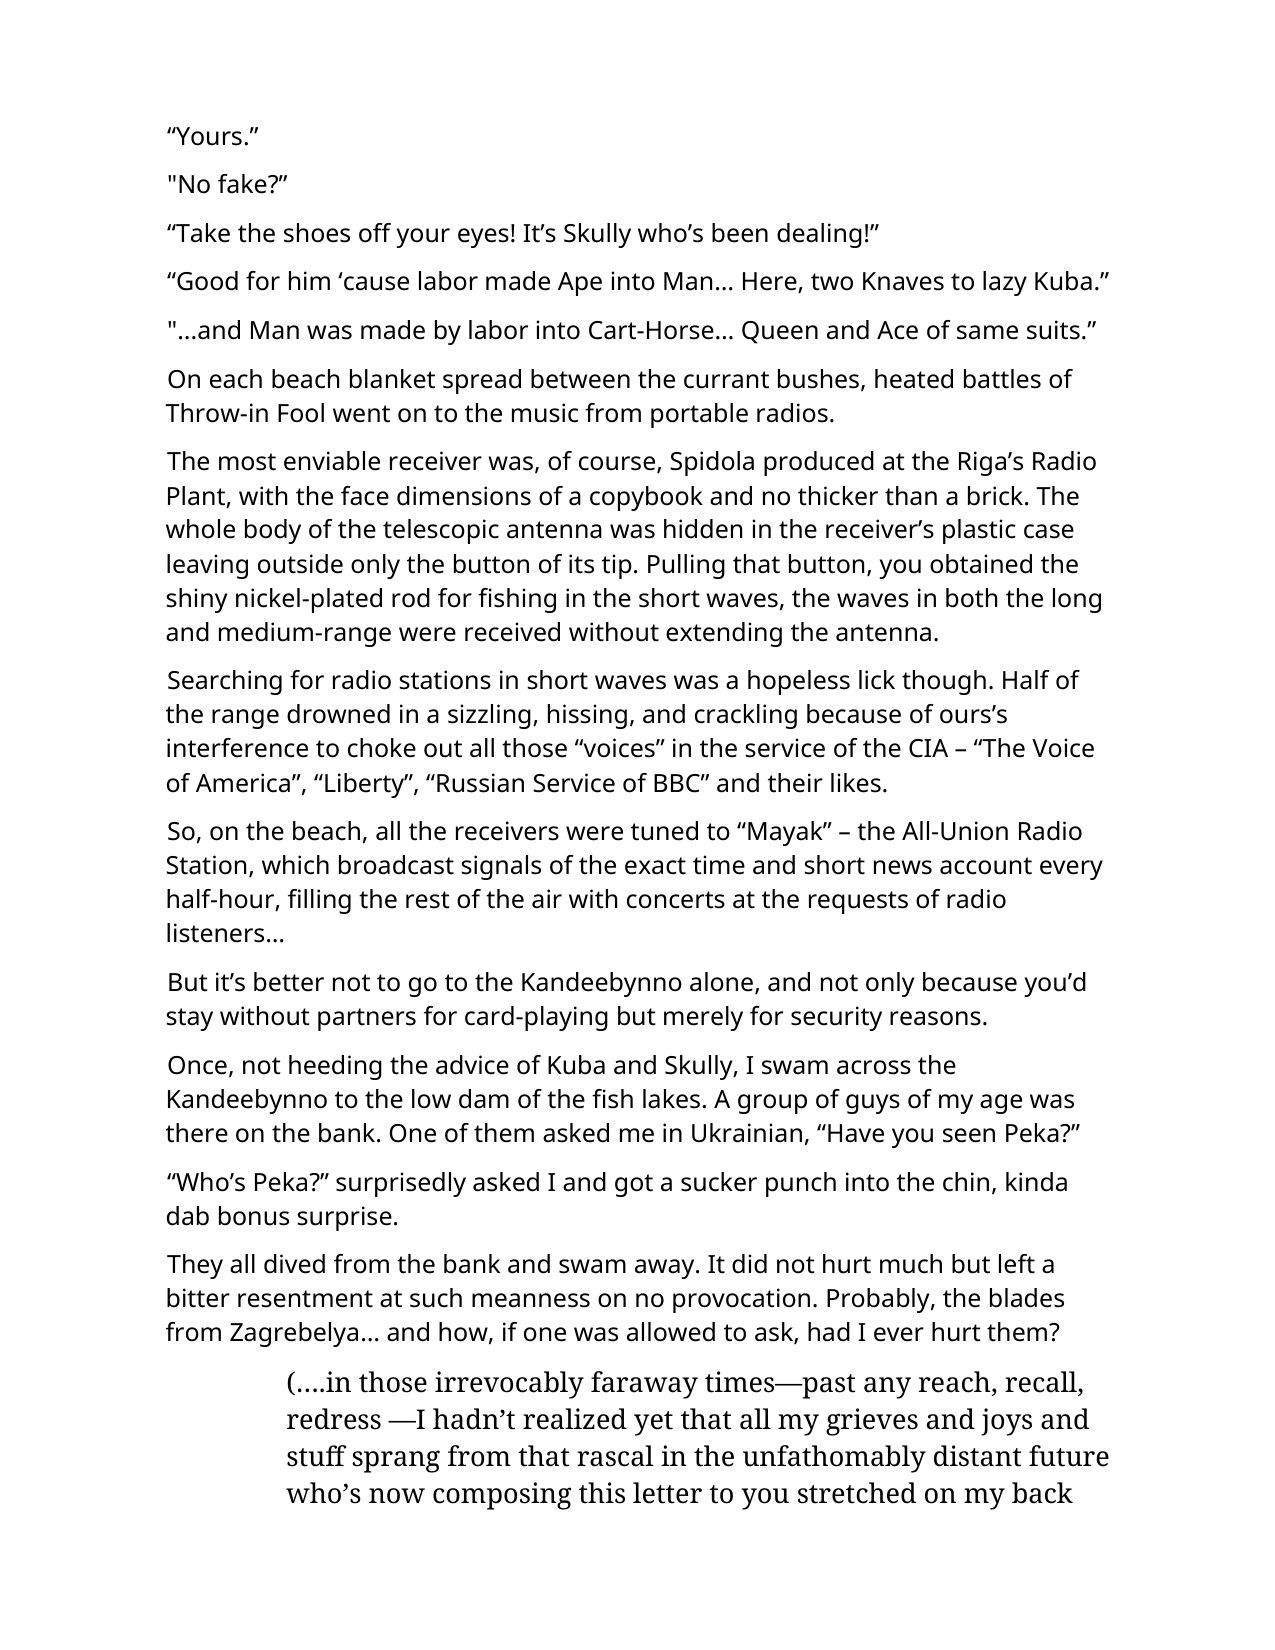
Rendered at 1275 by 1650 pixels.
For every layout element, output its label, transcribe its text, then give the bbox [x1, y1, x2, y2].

text They all dived from the bank and swam away. It did not hurt much but left a bitter resentment at such meanness on no provocation. Probably, the blades from Zagrebelya… and how, if one was allowed to ask, had I ever hurt them? [165, 1247, 1118, 1349]
text So, on the beach, all the receivers were tuned to “Mayak” – the All-Union Radio Station, which broadcast signals of the exact time and short news account every half-hour, filling the rest of the air with concerts at the requests of radio listeners… [165, 814, 1118, 950]
list (….in those irrevocably faraway times—past any reach, recall, redress —I hadn’t realized yet that all my grieves and joys and stuff sprang from that rascal in the unfathomably distant future who’s now composing this letter to you stretched on my back [286, 1364, 1118, 1511]
text “Yours.” [165, 118, 1118, 152]
text But it’s better not to go to the Kandeebynno alone, and not only because you’d stay without partners for card-playing but merely for security reasons. [165, 965, 1118, 1033]
text "...and Man was made by labor into Cart-Horse… Queen and Ace of same suits.” [165, 313, 1118, 347]
text Once, not heeding the advice of Kuba and Skully, I swam across the Kandeebynno to the low dam of the fish lakes. A group of guys of my age was there on the bank. One of them asked me in Ukrainian, “Have you seen Peka?” [165, 1047, 1118, 1149]
text “Good for him ‘cause labor made Ape into Man… Here, two Knaves to lazy Kuba.” [165, 264, 1118, 298]
text “Who’s Peka?” surprisedly asked I and got a sucker punch into the chin, kinda dab bonus surprise. [165, 1164, 1118, 1232]
text “Take the shoes off your eyes! It’s Skully who’s been dealing!” [165, 215, 1118, 249]
text The most enviable receiver was, of course, Spidola produced at the Riga’s Radio Plant, with the face dimensions of a copybook and no thicker than a brick. The whole body of the telescopic antenna was hidden in the receiver’s plastic case leaving outside only the button of its tip. Pulling that button, you obtained the shiny nickel-plated rod for fishing in the short waves, the waves in both the long and medium-range were received without extending the antenna. [165, 444, 1118, 648]
text Searching for radio stations in short waves was a hopeless lick though. Half of the range drowned in a sizzling, hissing, and crackling because of ours’s interference to choke out all those “voices” in the service of the CIA – “The Voice of America”, “Liberty”, “Russian Service of BBC” and their likes. [165, 663, 1118, 799]
text "No fake?” [165, 167, 1118, 201]
text On each beach blanket spread between the currant bushes, heated battles of Throw-in Fool went on to the music from portable radios. [165, 361, 1118, 429]
